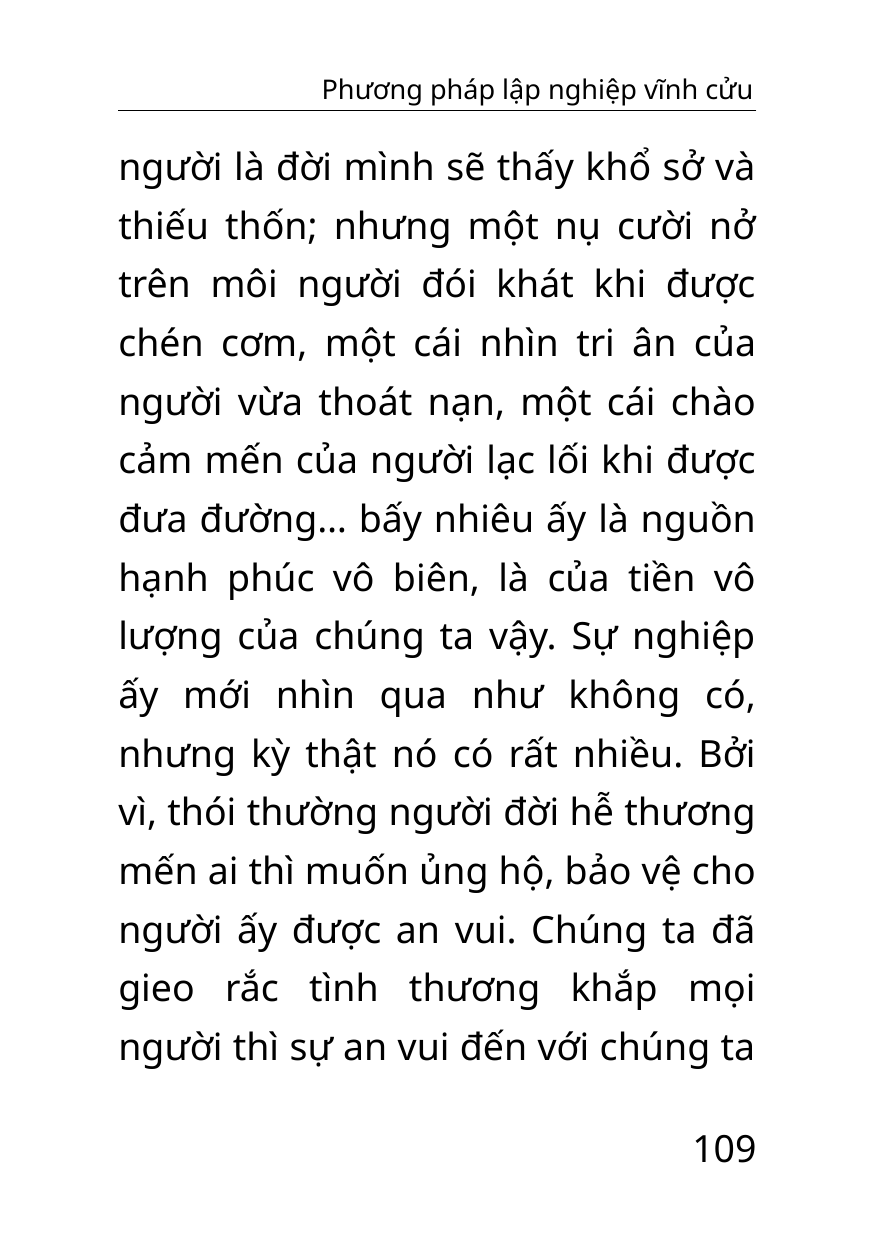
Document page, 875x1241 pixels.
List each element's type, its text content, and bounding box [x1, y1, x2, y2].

text người là đời mình sẽ thấy khổ sở và thiếu thốn; nhưng một nụ cười nở trên môi người đói khát khi được chén cơm, một cái nhìn tri ân của người vừa thoát nạn, một cái chào cảm mến của người lạc lối khi được đưa đường… bấy nhiêu ấy là nguồn hạnh phúc vô biên, là của tiền vô lượng của chúng ta vậy. Sự nghiệp ấy mới nhìn qua như không có, nhưng kỳ thật nó có rất nhiều. Bởi vì, thói thường người đời hễ thương mến ai thì muốn ủng hộ, bảo vệ cho người ấy được an vui. Chúng ta đã gieo rắc tình thương khắp mọi người thì sự an vui đến với chúng ta [118, 141, 756, 1071]
